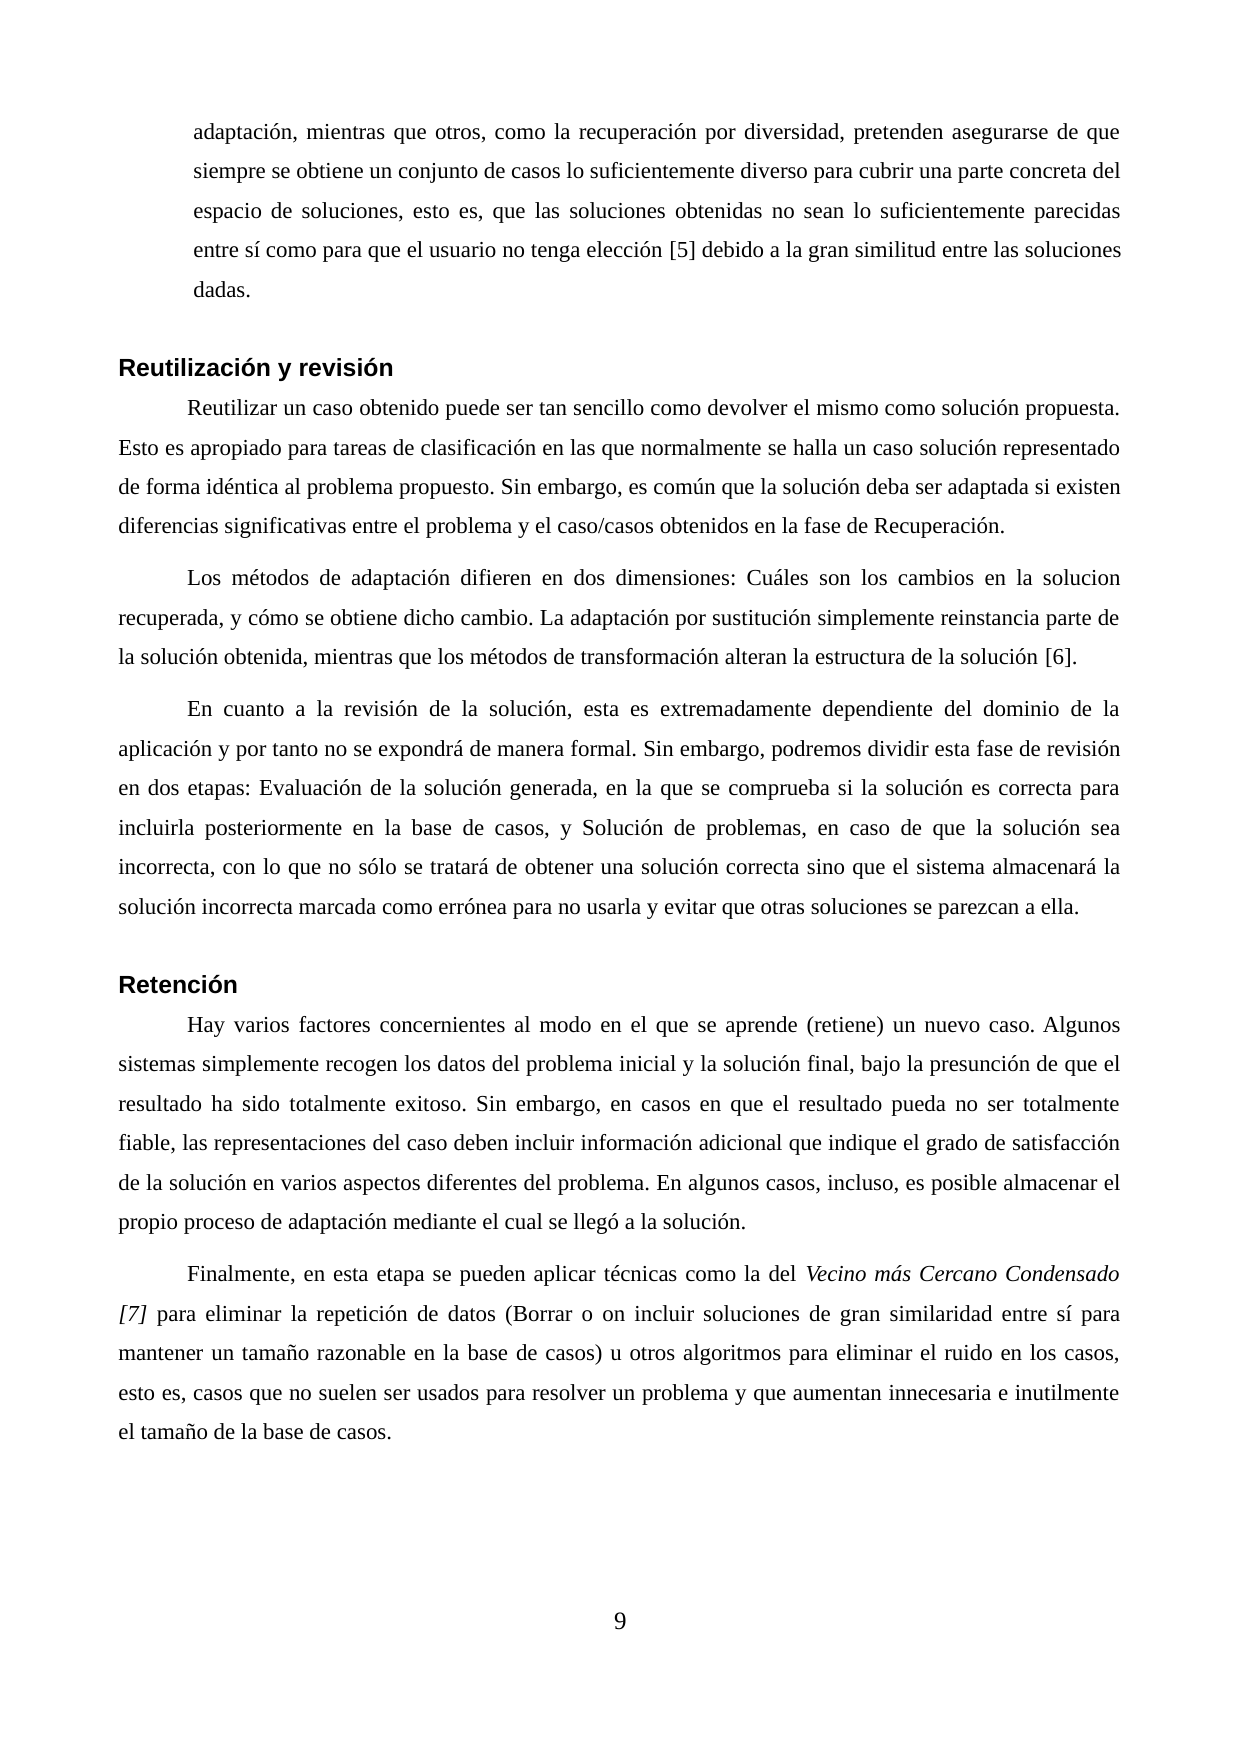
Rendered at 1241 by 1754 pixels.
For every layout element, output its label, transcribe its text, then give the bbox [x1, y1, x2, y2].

text En cuanto a la revisión de la solución, esta es extremadamente dependiente del dominio de la aplicación y por tanto no se expondrá de manera formal. Sin embargo, podremos dividir esta fase de revisión en dos etapas: Evaluación de la solución generada, en la que se comprueba si la solución es correcta para incluirla posteriormente en la base de casos, y Solución de problemas, en caso de que la solución sea incorrecta, con lo que no sólo se tratará de obtener una solución correcta sino que el sistema almacenará la solución incorrecta marcada como errónea para no usarla y evitar que otras soluciones se parezcan a ella. [118, 695, 1122, 919]
text Hay varios factores concernientes al modo en el que se aprende (retiene) un nuevo caso. Algunos sistemas simplemente recogen los datos del problema inicial y la solución final, bajo la presunción de que el resultado ha sido totalmente exitoso. Sin embargo, en casos en que el resultado pueda no ser totalmente fiable, las representaciones del caso deben incluir información adicional que indique el grado de satisfacción de la solución en varios aspectos diferentes del problema. En algunos casos, incluso, es posible almacenar el propio proceso de adaptación mediante el cual se llegó a la solución. [118, 1011, 1122, 1234]
text Los métodos de adaptación difieren en dos dimensiones: Cuáles son los cambios en la solucion recuperada, y cómo se obtiene dicho cambio. La adaptación por sustitución simplemente reinstancia parte de la solución obtenida, mientras que los métodos de transformación alteran la estructura de la solución [6]. [118, 564, 1122, 670]
text Reutilizar un caso obtenido puede ser tan sencillo como devolver el mismo como solución propuesta. Esto es apropiado para tareas de clasificación en las que normalmente se halla un caso solución representado de forma idéntica al problema propuesto. Sin embargo, es común que la solución deba ser adaptada si existen diferencias significativas entre el problema y el caso/casos obtenidos en la fase de Recuperación. [118, 394, 1122, 539]
text Finalmente, en esta etapa se pueden aplicar técnicas como la del Vecino más Cercano Condensado [7] para eliminar la repetición de datos (Borrar o on incluir soluciones de gran similaridad entre sí para mantener un tamaño razonable en la base de casos) u otros algoritmos para eliminar el ruido en los casos, esto es, casos que no suelen ser usados para resolver un problema y que aumentan innecesaria e inutilmente el tamaño de la base de casos. [118, 1260, 1122, 1444]
subtitle Reutilización y revisión [118, 353, 1122, 382]
subtitle Retención [118, 970, 1122, 998]
list adaptación, mientras que otros, como la recuperación por diversidad, pretenden asegurarse de que siempre se obtiene un conjunto de casos lo suficientemente diverso para cubrir una parte concreta del espacio de soluciones, esto es, que las soluciones obtenidas no sean lo suficientemente parecidas entre sí como para que el usuario no tenga elección [5] debido a la gran similitud entre las soluciones dadas. [156, 118, 1122, 302]
